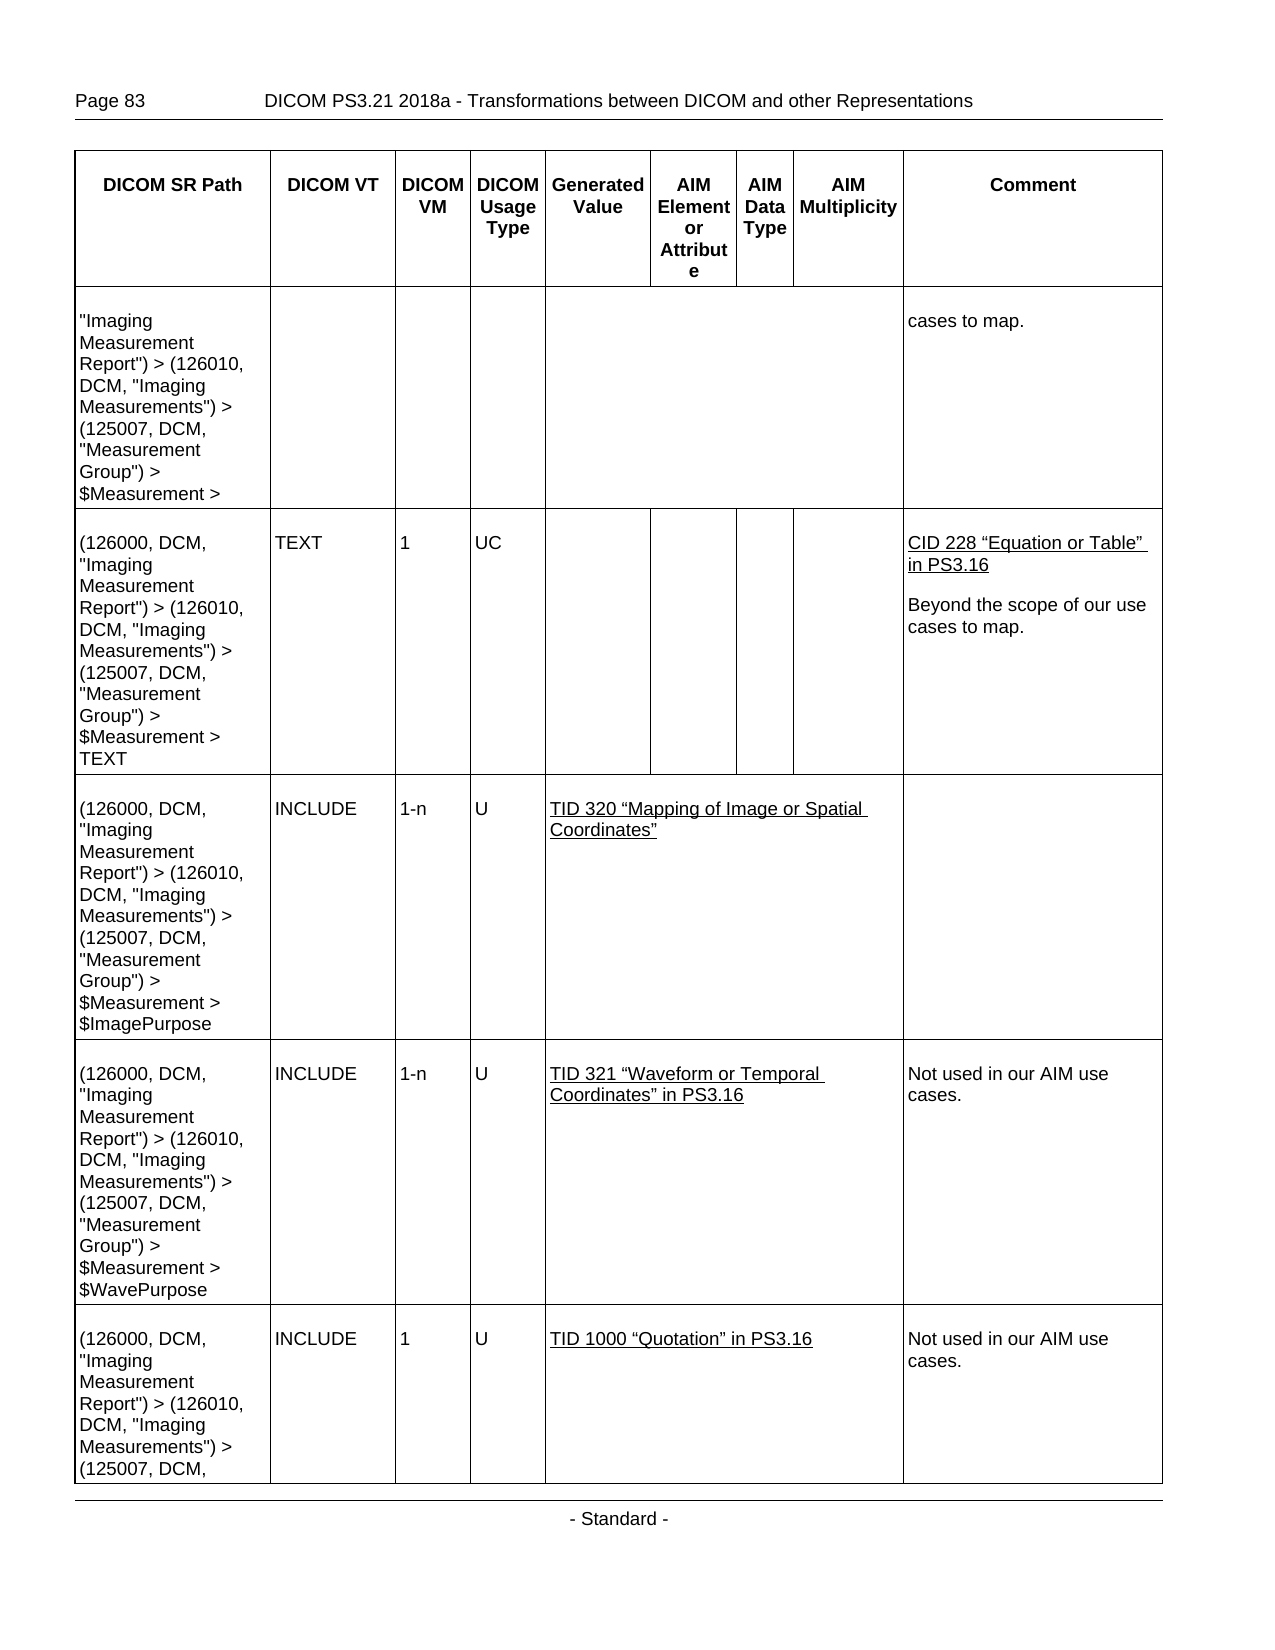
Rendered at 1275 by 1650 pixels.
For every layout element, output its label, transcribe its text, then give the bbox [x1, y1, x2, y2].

table_cell [904, 775, 1162, 1039]
table_cell [651, 509, 736, 773]
table_cell U [471, 1040, 545, 1304]
table_header AIM Multiplicity [794, 151, 903, 286]
table_cell CID 228 “Equation or Table” in PS3.16 Beyond the scope of our use cases to map. [904, 509, 1162, 773]
table_cell (126000, DCM, "Imaging Measurement Report") > (126010, DCM, "Imaging Measurements") > (125007, DCM, "Measurement Group") > $Measurement > $WavePurpose [76, 1040, 270, 1304]
table_cell 1-n [396, 775, 470, 1039]
table_cell [546, 287, 903, 508]
table_cell TID 321 “Waveform or Temporal Coordinates” in PS3.16 [546, 1040, 903, 1304]
table_cell INCLUDE [271, 1040, 395, 1304]
table_cell 1 [396, 509, 470, 773]
table_header Generated Value [546, 151, 650, 286]
table_cell 1-n [396, 1040, 470, 1304]
table_cell TEXT [271, 509, 395, 773]
table_header DICOM VM [396, 151, 470, 286]
table_cell U [471, 1305, 545, 1483]
table_cell UC [471, 509, 545, 773]
table_cell [737, 509, 793, 773]
table_header DICOM SR Path [76, 151, 270, 286]
table_cell cases to map. [904, 287, 1162, 508]
table_header Comment [904, 151, 1162, 286]
table_cell U [471, 775, 545, 1039]
table_cell INCLUDE [271, 775, 395, 1039]
table_cell TID 320 “Mapping of Image or Spatial Coordinates” [546, 775, 903, 1039]
table_cell [794, 509, 903, 773]
table_cell 1 [396, 1305, 470, 1483]
table_cell (126000, DCM, "Imaging Measurement Report") > (126010, DCM, "Imaging Measurements") > (125007, DCM, [76, 1305, 270, 1483]
table_header DICOM VT [271, 151, 395, 286]
table_header AIM Element or Attribute [651, 151, 736, 286]
table_cell TID 1000 “Quotation” in PS3.16 [546, 1305, 903, 1483]
table_cell [396, 287, 470, 508]
table_cell Not used in our AIM use cases. [904, 1305, 1162, 1483]
table_cell (126000, DCM, "Imaging Measurement Report") > (126010, DCM, "Imaging Measurements") > (125007, DCM, "Measurement Group") > $Measurement > $ImagePurpose [76, 775, 270, 1039]
table_cell INCLUDE [271, 1305, 395, 1483]
table_cell [546, 509, 650, 773]
table_header AIM Data Type [737, 151, 793, 286]
table_cell "Imaging Measurement Report") > (126010, DCM, "Imaging Measurements") > (125007, DCM, "Measurement Group") > $Measurement > [76, 287, 270, 508]
table_cell Not used in our AIM use cases. [904, 1040, 1162, 1304]
table_cell [471, 287, 545, 508]
table_cell (126000, DCM, "Imaging Measurement Report") > (126010, DCM, "Imaging Measurements") > (125007, DCM, "Measurement Group") > $Measurement > TEXT [76, 509, 270, 773]
table_cell [271, 287, 395, 508]
table_header DICOM Usage Type [471, 151, 545, 286]
